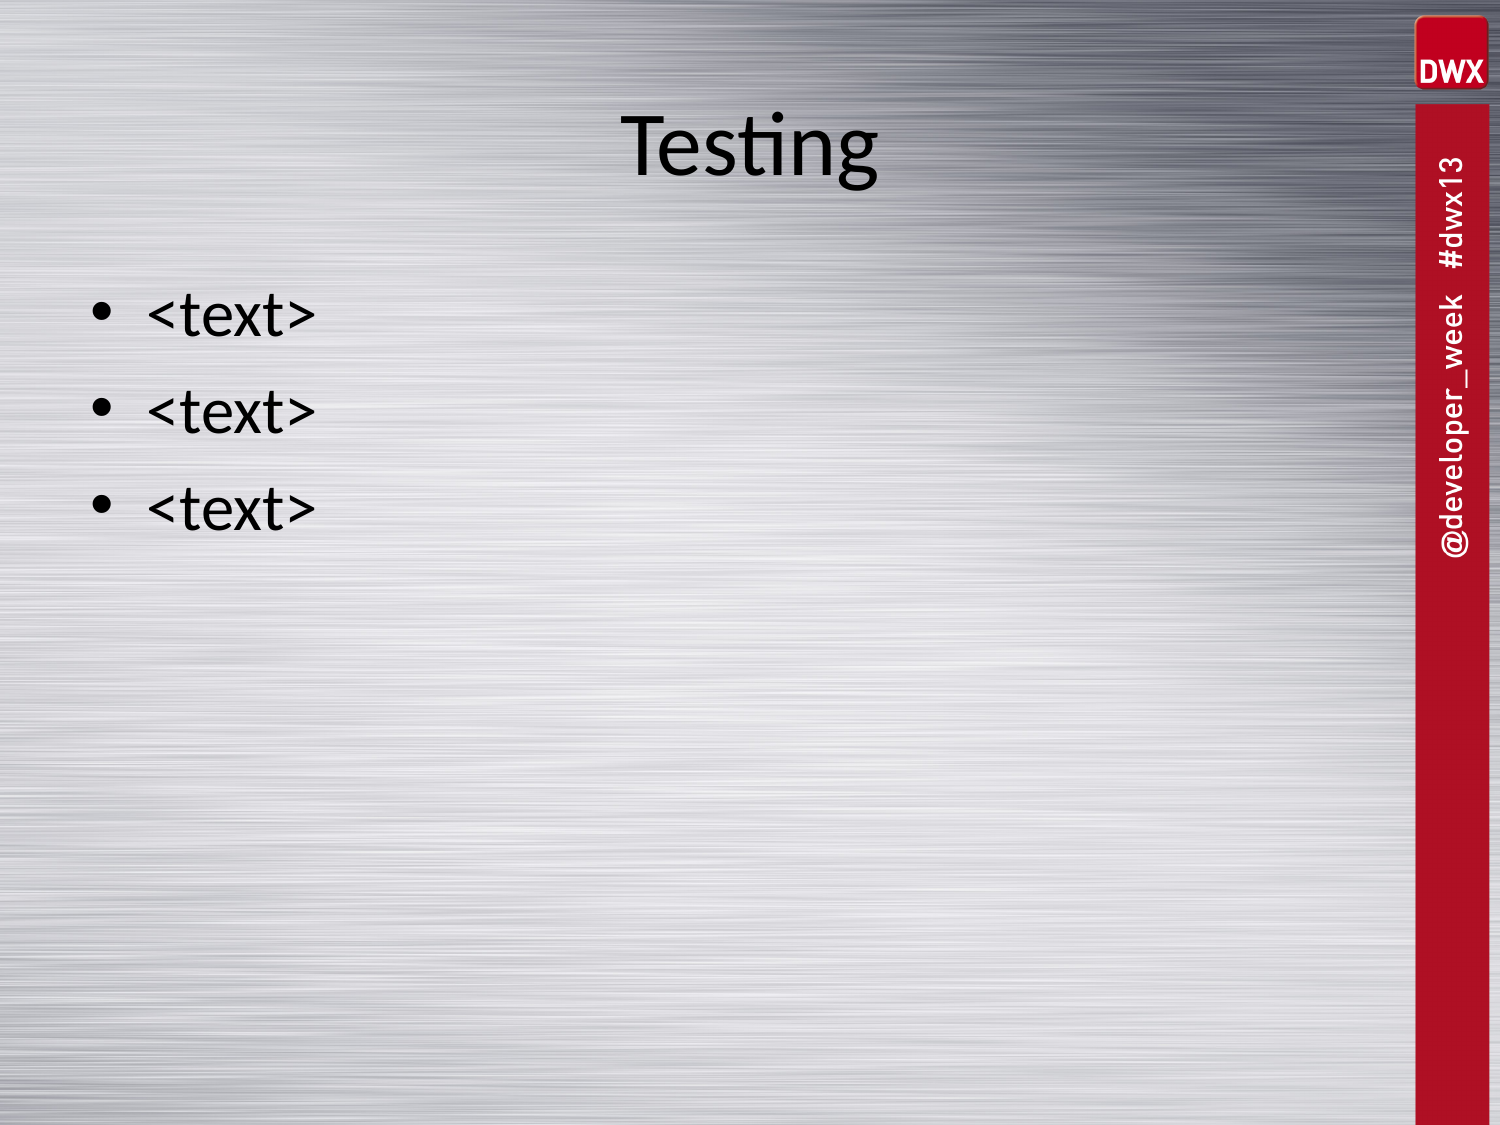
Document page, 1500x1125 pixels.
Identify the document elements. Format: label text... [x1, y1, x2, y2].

title Testing [75, 45, 1426, 233]
list <text> <text> <text> [75, 262, 1426, 1006]
picture [0, 0, 1500, 1125]
